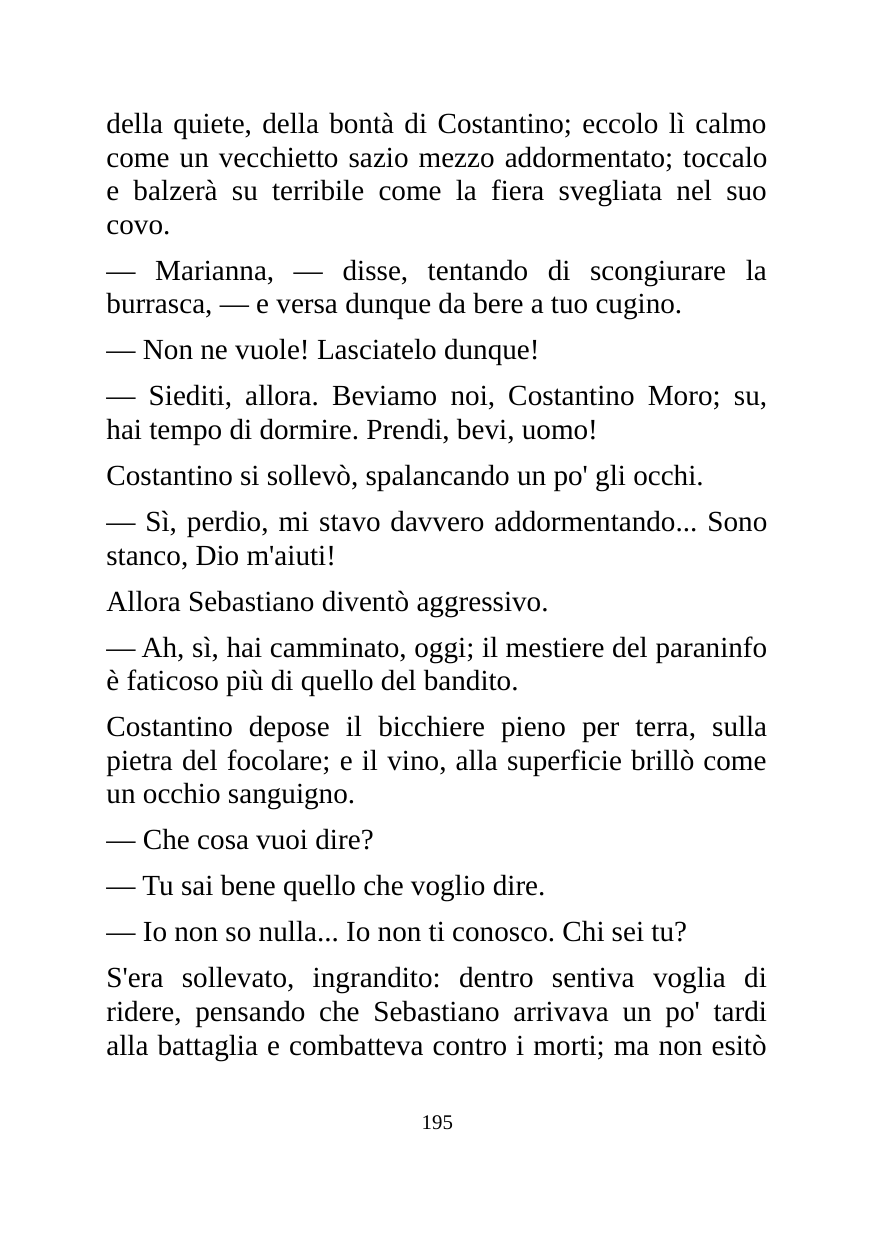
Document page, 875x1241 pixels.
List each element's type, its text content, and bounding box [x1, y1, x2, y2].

text — Io non so nulla... Io non ti conosco. Chi sei tu? [106, 914, 768, 948]
text — Marianna, — disse, tentando di scongiurare la burrasca, — e versa dunque da bere a tuo cugino. [106, 253, 768, 320]
text — Non ne vuole! Lasciatelo dunque! [106, 332, 768, 366]
text — Che cosa vuoi dire? [106, 822, 768, 856]
text — Siediti, allora. Beviamo noi, Costantino Moro; su, hai tempo di dormire. Prendi, bevi, uomo! [106, 378, 768, 446]
text della quiete, della bontà di Costantino; eccolo lì calmo come un vecchietto sazio mezzo addormentato; toccalo e balzerà su terribile come la fiera svegliata nel suo covo. [106, 106, 768, 240]
text Costantino depose il bicchiere pieno per terra, sulla pietra del focolare; e il vino, alla superficie brillò come un occhio sanguigno. [106, 709, 768, 810]
text Costantino si sollevò, spalancando un po' gli occhi. [106, 458, 768, 492]
text Allora Sebastiano diventò aggressivo. [106, 584, 768, 617]
text — Sì, perdio, mi stavo davvero addormentando... Sono stanco, Dio m'aiuti! [106, 504, 768, 571]
text — Tu sai bene quello che voglio dire. [106, 868, 768, 902]
text — Ah, sì, hai camminato, oggi; il mestiere del paraninfo è faticoso più di quello del bandito. [106, 630, 768, 697]
text S'era sollevato, ingrandito: dentro sentiva voglia di ridere, pensando che Sebastiano arrivava un po' tardi alla battaglia e combatteva contro i morti; ma non esitò [106, 961, 768, 1061]
